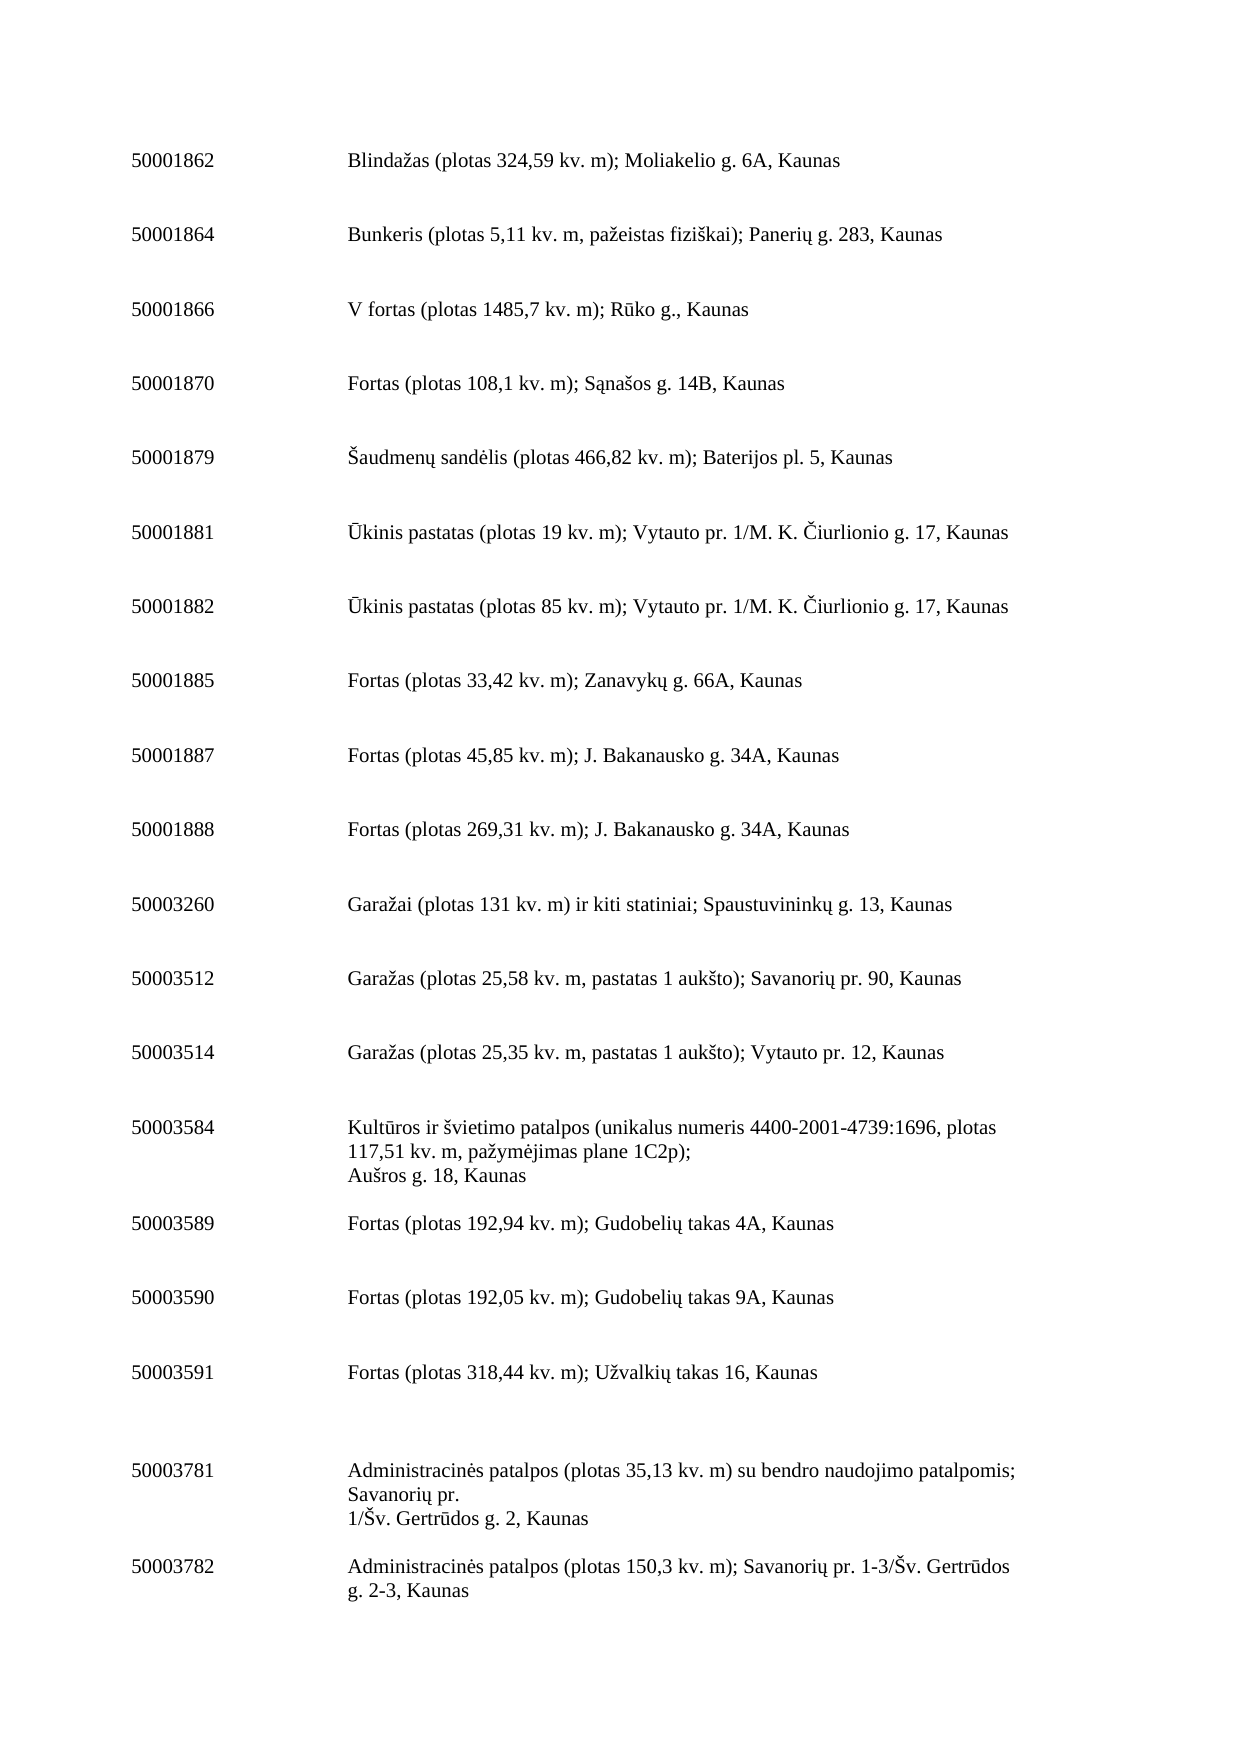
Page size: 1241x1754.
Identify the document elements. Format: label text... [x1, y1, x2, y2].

table_cell [1155, 1261, 1170, 1285]
table_cell [1193, 1187, 1211, 1211]
table_cell [1037, 1115, 1077, 1187]
table_cell Kultūros ir švietimo patalpos (unikalus numeris 4400-2001-4739:1696, plotas 117,51 kv. m, pažymėjimas plane 1C2p); Aušros g. 18, Kaunas [336, 1115, 1037, 1187]
table_cell [1170, 1336, 1192, 1359]
table_cell 50001866 [115, 296, 336, 347]
table_cell [1193, 942, 1211, 966]
table_cell [1081, 148, 1148, 198]
table_cell [1037, 1360, 1077, 1410]
table_cell [1155, 1336, 1170, 1359]
table_cell [1037, 668, 1077, 719]
table_cell [1148, 743, 1155, 793]
table_cell [115, 1261, 1155, 1285]
table_cell [1037, 817, 1077, 867]
table_cell [1077, 296, 1081, 347]
table_cell Šaudmenų sandėlis (plotas 466,82 kv. m); Baterijos pl. 5, Kaunas [336, 445, 1037, 496]
table_cell [101, 1458, 114, 1530]
table_cell Fortas (plotas 108,1 kv. m); Sąnašos g. 14B, Kaunas [336, 371, 1037, 421]
table_cell [1155, 1016, 1170, 1040]
table_cell [101, 198, 114, 222]
table_cell [1193, 817, 1211, 867]
table_cell [1170, 371, 1192, 421]
table_cell [1148, 148, 1155, 198]
table_cell [1193, 891, 1211, 942]
table_cell Fortas (plotas 45,85 kv. m); J. Bakanausko g. 34A, Kaunas [336, 743, 1037, 793]
table_cell [1155, 668, 1170, 719]
table_cell [1148, 668, 1155, 719]
table_cell [1155, 942, 1170, 966]
table_cell 50003591 [115, 1360, 336, 1410]
table_cell [115, 1410, 1155, 1434]
table_cell [1170, 421, 1192, 445]
table_cell [1037, 296, 1077, 347]
table_cell [101, 296, 114, 347]
table_cell [1148, 1040, 1155, 1091]
table_cell [101, 743, 114, 793]
table_cell [1170, 148, 1192, 198]
table_cell [1148, 371, 1155, 421]
table_cell Fortas (plotas 269,31 kv. m); J. Bakanausko g. 34A, Kaunas [336, 817, 1037, 867]
table_cell [1155, 496, 1170, 519]
table_cell [1193, 1530, 1211, 1554]
table_cell [1170, 1285, 1192, 1336]
table_cell [101, 1091, 114, 1114]
table_cell [1170, 1434, 1192, 1458]
table_cell [1037, 594, 1077, 644]
table_cell [1155, 1360, 1170, 1410]
table_cell [1148, 1285, 1155, 1336]
table_cell [1170, 891, 1192, 942]
table_cell [1081, 371, 1148, 421]
table_cell [1148, 891, 1155, 942]
table_cell [101, 1261, 114, 1285]
table_cell [1170, 445, 1192, 496]
table_cell [101, 1434, 114, 1458]
table_cell [1170, 1211, 1192, 1261]
table_cell [1081, 445, 1148, 496]
table_cell [1170, 1040, 1192, 1091]
table_cell 50003589 [115, 1211, 336, 1261]
table_cell [1148, 222, 1155, 272]
table_cell [115, 868, 1155, 891]
table_cell [115, 1336, 1155, 1359]
table_cell Ūkinis pastatas (plotas 19 kv. m); Vytauto pr. 1/M. K. Čiurlionio g. 17, Kaunas [336, 520, 1037, 570]
table_cell [1081, 520, 1148, 570]
table_cell [1155, 1091, 1170, 1114]
table_cell [115, 793, 1155, 817]
table_cell [1081, 1458, 1148, 1530]
table_cell [115, 1530, 1155, 1554]
table_cell [101, 371, 114, 421]
table_cell [1193, 520, 1211, 570]
table_cell [115, 198, 1155, 222]
table_cell [1193, 1040, 1211, 1091]
table_cell [101, 148, 114, 198]
table_cell [1193, 743, 1211, 793]
table_cell [1155, 1040, 1170, 1091]
table_cell [101, 1040, 114, 1091]
table_cell [115, 1434, 1155, 1458]
table_cell [1155, 891, 1170, 942]
table_cell [1155, 347, 1170, 371]
table_cell [1193, 868, 1211, 891]
table_cell [1170, 222, 1192, 272]
table_cell [1193, 445, 1211, 496]
table_cell [101, 421, 114, 445]
table_cell [101, 1629, 114, 1653]
table_cell [1170, 743, 1192, 793]
table_cell [101, 1285, 114, 1336]
table_cell [1148, 1554, 1155, 1604]
table_cell Garažas (plotas 25,35 kv. m, pastatas 1 aukšto); Vytauto pr. 12, Kaunas [336, 1040, 1037, 1091]
table_cell [101, 668, 114, 719]
table_cell Administracinės patalpos (plotas 150,3 kv. m); Savanorių pr. 1-3/Šv. Gertrūdos g. 2-3, Kaunas [336, 1554, 1037, 1604]
table_cell Blindažas (plotas 324,59 kv. m); Moliakelio g. 6A, Kaunas [336, 148, 1037, 198]
table_cell [1193, 570, 1211, 594]
table_cell [1081, 296, 1148, 347]
table_cell [1170, 668, 1192, 719]
table_cell [1081, 743, 1148, 793]
table_cell [101, 1211, 114, 1261]
table_cell 50001887 [115, 743, 336, 793]
table_cell [1155, 1187, 1170, 1211]
table_cell [1077, 1211, 1081, 1261]
table_cell [1193, 966, 1211, 1016]
table_cell [1077, 1458, 1081, 1530]
table_cell [1155, 594, 1170, 644]
table_cell [1148, 1211, 1155, 1261]
table_cell [1077, 594, 1081, 644]
table_cell [1077, 743, 1081, 793]
table_cell Administracinės patalpos (plotas 35,13 kv. m) su bendro naudojimo patalpomis; Savanorių pr. 1/Šv. Gertrūdos g. 2, Kaunas [336, 1458, 1037, 1530]
table_cell [1170, 496, 1192, 519]
table_cell [1170, 1410, 1192, 1434]
table_cell [1148, 296, 1155, 347]
table_cell [1155, 570, 1170, 594]
table_cell [1170, 570, 1192, 594]
table_cell Fortas (plotas 192,05 kv. m); Gudobelių takas 9A, Kaunas [336, 1285, 1037, 1336]
table_cell [1077, 891, 1081, 942]
table_cell [1155, 1285, 1170, 1336]
table_cell 50001882 [115, 594, 336, 644]
table_cell [101, 1410, 114, 1434]
table_cell [1170, 1261, 1192, 1285]
table_cell V fortas (plotas 1485,7 kv. m); Rūko g., Kaunas [336, 296, 1037, 347]
table_cell [1170, 1115, 1192, 1187]
table_cell [1193, 347, 1211, 371]
table_cell [1155, 1629, 1170, 1653]
table_cell 50003590 [115, 1285, 336, 1336]
table_cell [101, 273, 114, 296]
table_cell Fortas (plotas 318,44 kv. m); Užvalkių takas 16, Kaunas [336, 1360, 1037, 1410]
table_cell [1170, 594, 1192, 644]
table_cell [115, 719, 1155, 743]
table_cell [1155, 296, 1170, 347]
table_cell [101, 1016, 114, 1040]
table_cell [1193, 668, 1211, 719]
table_cell [1170, 1187, 1192, 1211]
table_cell [1155, 520, 1170, 570]
table_cell [101, 817, 114, 867]
table_cell Bunkeris (plotas 5,11 kv. m, pažeistas fiziškai); Panerių g. 283, Kaunas [336, 222, 1037, 272]
table_cell [1037, 520, 1077, 570]
table_cell [1037, 1554, 1077, 1604]
table_cell [1037, 743, 1077, 793]
table_cell 50001881 [115, 520, 336, 570]
table_cell [115, 1629, 1155, 1653]
table_cell [1193, 1554, 1211, 1604]
table_cell [101, 719, 114, 743]
table_cell [1170, 1554, 1192, 1604]
table_cell [1081, 1115, 1148, 1187]
table_cell [1155, 273, 1170, 296]
table_cell [1077, 222, 1081, 272]
table_cell [1170, 1016, 1192, 1040]
table_cell 50003260 [115, 891, 336, 942]
table_cell 50003514 [115, 1040, 336, 1091]
table_cell [1077, 520, 1081, 570]
table_cell [1155, 1458, 1170, 1530]
table_cell [1193, 1410, 1211, 1434]
table_cell [101, 594, 114, 644]
table_cell 50003512 [115, 966, 336, 1016]
table_cell 50001862 [115, 148, 336, 198]
table_cell [101, 644, 114, 668]
table_cell [1155, 1115, 1170, 1187]
table_cell [1155, 1410, 1170, 1434]
table_cell Garažas (plotas 25,58 kv. m, pastatas 1 aukšto); Savanorių pr. 90, Kaunas [336, 966, 1037, 1016]
table_cell [115, 1187, 1155, 1211]
table_cell 50001879 [115, 445, 336, 496]
table_cell [1193, 371, 1211, 421]
table_cell Fortas (plotas 192,94 kv. m); Gudobelių takas 4A, Kaunas [336, 1211, 1037, 1261]
table_cell [1193, 1261, 1211, 1285]
table_cell [1193, 1115, 1211, 1187]
table_cell [1155, 817, 1170, 867]
table_cell [1193, 148, 1211, 198]
table_cell [1155, 719, 1170, 743]
table_cell [1193, 1336, 1211, 1359]
table_cell [1077, 1285, 1081, 1336]
table_cell [1155, 148, 1170, 198]
table_cell [1170, 868, 1192, 891]
table_cell 50003781 [115, 1458, 336, 1530]
table_cell [1081, 966, 1148, 1016]
table_cell [1193, 1016, 1211, 1040]
table_cell [101, 570, 114, 594]
table_cell [1155, 644, 1170, 668]
table_cell [1037, 371, 1077, 421]
table_cell [1155, 966, 1170, 1016]
table_cell [1193, 1458, 1211, 1530]
table_cell [1077, 668, 1081, 719]
table_cell [1037, 891, 1077, 942]
table_cell [101, 966, 114, 1016]
table_cell [1148, 445, 1155, 496]
table_cell [1193, 644, 1211, 668]
table_cell [1081, 222, 1148, 272]
table_cell [1170, 644, 1192, 668]
table_cell [1037, 1458, 1077, 1530]
table_cell [115, 1605, 1155, 1629]
table_cell Garažai (plotas 131 kv. m) ir kiti statiniai; Spaustuvininkų g. 13, Kaunas [336, 891, 1037, 942]
table_cell [1148, 594, 1155, 644]
table_cell [1170, 793, 1192, 817]
table_cell [1077, 966, 1081, 1016]
table_cell [1170, 273, 1192, 296]
table_cell [1193, 1360, 1211, 1410]
table_cell [115, 496, 1155, 519]
table_cell [1193, 296, 1211, 347]
table_cell [101, 1554, 114, 1604]
table_cell 50001864 [115, 222, 336, 272]
table_cell Ūkinis pastatas (plotas 85 kv. m); Vytauto pr. 1/M. K. Čiurlionio g. 17, Kaunas [336, 594, 1037, 644]
table_cell [1077, 148, 1081, 198]
table_cell [115, 421, 1155, 445]
table_cell [1155, 222, 1170, 272]
table_cell [1037, 966, 1077, 1016]
table_cell [1193, 1091, 1211, 1114]
table_cell [1155, 198, 1170, 222]
table_cell [1148, 817, 1155, 867]
table_cell [1081, 1040, 1148, 1091]
table_cell [101, 496, 114, 519]
table_cell [101, 1115, 114, 1187]
table_cell [1193, 273, 1211, 296]
table_cell [1193, 198, 1211, 222]
table_cell [1170, 1530, 1192, 1554]
table_cell [1081, 594, 1148, 644]
table_cell 50003584 [115, 1115, 336, 1187]
table_cell [1077, 371, 1081, 421]
table_cell [1193, 1629, 1211, 1653]
table_cell [1081, 891, 1148, 942]
table_cell [1077, 1115, 1081, 1187]
table_cell [1170, 296, 1192, 347]
table_cell [1155, 1530, 1170, 1554]
table_cell [101, 520, 114, 570]
table_cell [1155, 793, 1170, 817]
table_cell [101, 1530, 114, 1554]
table_cell [1170, 719, 1192, 743]
table_cell [1193, 793, 1211, 817]
table_cell [1037, 1211, 1077, 1261]
table_cell [101, 868, 114, 891]
table_cell [1155, 1211, 1170, 1261]
table_cell [1193, 222, 1211, 272]
table_cell [1193, 719, 1211, 743]
table_cell [115, 347, 1155, 371]
table_cell [1170, 1458, 1192, 1530]
table_cell [1170, 347, 1192, 371]
table_cell 50001888 [115, 817, 336, 867]
table_cell [1193, 1434, 1211, 1458]
table_cell [1155, 1605, 1170, 1629]
table_cell [101, 1605, 114, 1629]
table_cell [1170, 198, 1192, 222]
table_cell [1193, 496, 1211, 519]
table_cell [1155, 743, 1170, 793]
table_cell [1081, 1554, 1148, 1604]
table_cell [1081, 817, 1148, 867]
table_cell [1077, 1360, 1081, 1410]
table_cell [101, 347, 114, 371]
table_cell [1170, 1629, 1192, 1653]
table_cell [1148, 1115, 1155, 1187]
table_cell [1170, 520, 1192, 570]
table_cell [1037, 1285, 1077, 1336]
table_cell [101, 1187, 114, 1211]
table_cell [1193, 1211, 1211, 1261]
table_cell [1037, 1040, 1077, 1091]
table_cell [115, 570, 1155, 594]
table_cell [1077, 817, 1081, 867]
table_cell [1170, 966, 1192, 1016]
table_cell [101, 222, 114, 272]
table_cell [1037, 148, 1077, 198]
table_cell [1081, 1211, 1148, 1261]
table_cell [1193, 1605, 1211, 1629]
table_cell [101, 793, 114, 817]
table_cell [1077, 1040, 1081, 1091]
table_cell [115, 1016, 1155, 1040]
table_cell Fortas (plotas 33,42 kv. m); Zanavykų g. 66A, Kaunas [336, 668, 1037, 719]
table_cell [1148, 966, 1155, 1016]
table_cell [1081, 668, 1148, 719]
table_cell [115, 942, 1155, 966]
table_cell [101, 891, 114, 942]
table_cell [1148, 520, 1155, 570]
table_cell 50003782 [115, 1554, 336, 1604]
table_cell [1170, 1605, 1192, 1629]
table_cell [1148, 1458, 1155, 1530]
table_cell [1170, 1091, 1192, 1114]
table_cell [1193, 594, 1211, 644]
table_cell [1037, 222, 1077, 272]
table_cell [1155, 1434, 1170, 1458]
table_cell 50001870 [115, 371, 336, 421]
table_cell [1148, 1360, 1155, 1410]
table_cell [1155, 445, 1170, 496]
table_cell [1077, 445, 1081, 496]
table_cell [115, 273, 1155, 296]
table_cell [1170, 942, 1192, 966]
table_cell [115, 1091, 1155, 1114]
table_cell [1077, 1554, 1081, 1604]
table_cell [1170, 817, 1192, 867]
table_cell [1155, 1554, 1170, 1604]
table_cell [101, 942, 114, 966]
table_cell [1081, 1360, 1148, 1410]
table_cell [101, 1360, 114, 1410]
table_cell [1037, 445, 1077, 496]
table_cell [115, 644, 1155, 668]
table_cell [1193, 421, 1211, 445]
table_cell [101, 445, 114, 496]
table_cell 50001885 [115, 668, 336, 719]
table_cell [1170, 1360, 1192, 1410]
table_cell [101, 1336, 114, 1359]
table_cell [1155, 868, 1170, 891]
table_cell [1155, 421, 1170, 445]
table_cell [1081, 1285, 1148, 1336]
table_cell [1155, 371, 1170, 421]
table_cell [1193, 1285, 1211, 1336]
